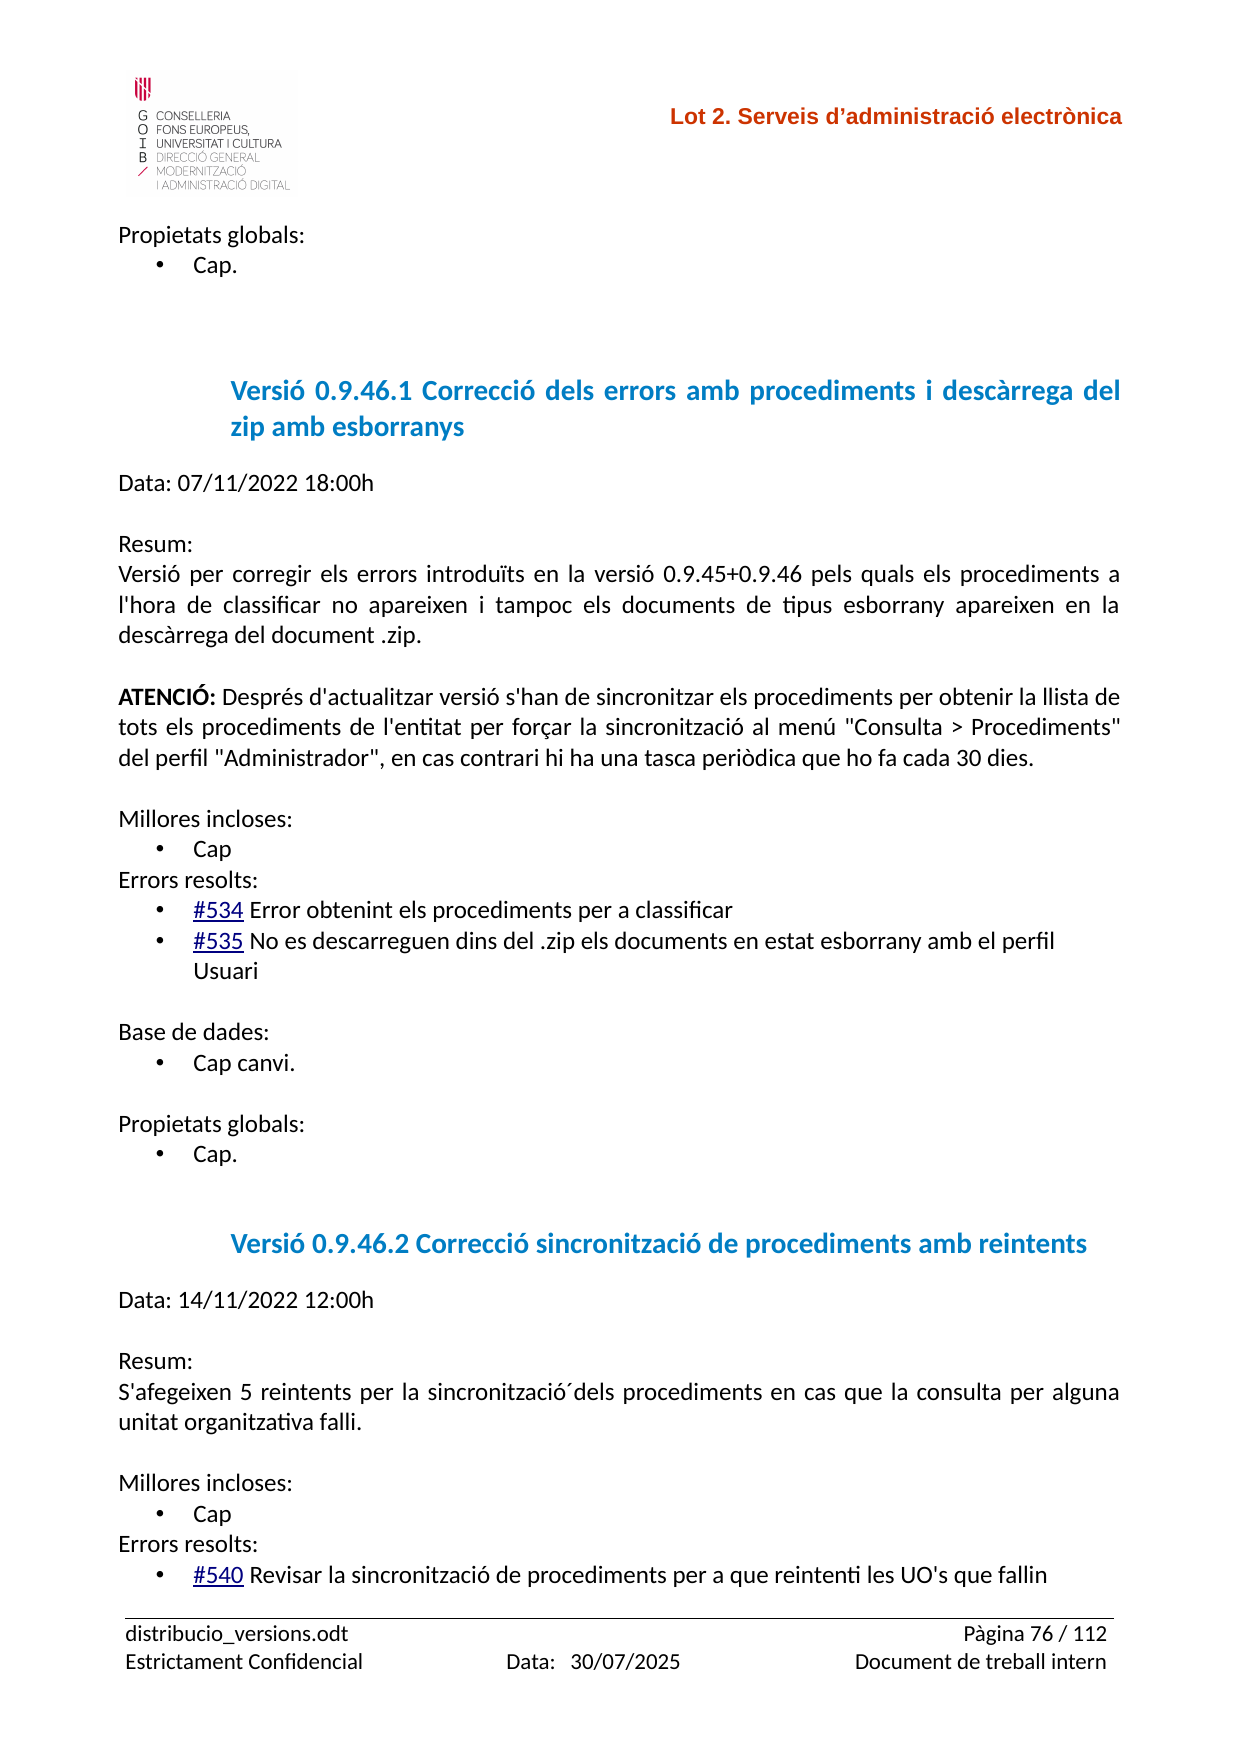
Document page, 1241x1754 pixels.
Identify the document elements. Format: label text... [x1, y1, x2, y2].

list Cap [156, 1498, 1122, 1529]
list Cap [156, 833, 1122, 864]
text S'afegeixen 5 reintents per la sincronització´dels procediments en cas que la consulta per alguna unitat organitzativa falli. [118, 1376, 1122, 1437]
text Versió per corregir els errors introduïts en la versió 0.9.45+0.9.46 pels quals els procediments a l'hora de classificar no apareixen i tampoc els documents de tipus esborrany apareixen en la descàrrega del document .zip. [118, 558, 1122, 650]
list #540 Revisar la sincronització de procediments per a que reintenti les UO's que fallin [156, 1559, 1122, 1590]
text Millores incloses: [118, 803, 1122, 833]
text Data: 14/11/2022 12:00h [118, 1284, 1122, 1315]
text Resum: [118, 528, 1122, 558]
list Cap canvi. [156, 1047, 1122, 1077]
list #534 Error obtenint els procediments per a classificar [156, 894, 1122, 925]
list #535 No es descarreguen dins del .zip els documents en estat esborrany amb el perfil Usuari [156, 925, 1122, 986]
subtitle Versió 0.9.46.2 Correcció sincronització de procediments amb reintents [153, 1225, 1122, 1261]
text Propietats globals: [118, 1108, 1122, 1138]
text Millores incloses: [118, 1468, 1122, 1498]
list Cap. [156, 1138, 1122, 1169]
text Propietats globals: [118, 219, 1122, 250]
subtitle Versió 0.9.46.1 Correcció dels errors amb procediments i descàrrega del zip amb esborranys [153, 372, 1122, 443]
text Errors resolts: [118, 1529, 1122, 1559]
text Data: 07/11/2022 18:00h [118, 467, 1122, 497]
picture [126, 70, 299, 197]
list Cap. [156, 250, 1122, 280]
text Errors resolts: [118, 864, 1122, 894]
text ATENCIÓ: Després d'actualitzar versió s'han de sincronitzar els procediments per obtenir la llista de tots els procediments de l'entitat per forçar la sincronització al menú "Consulta > Procediments" del perfil "Administrador", en cas contrari hi ha una tasca periòdica que ho fa cada 30 dies. [118, 681, 1122, 772]
text Base de dades: [118, 1016, 1122, 1047]
text Resum: [118, 1346, 1122, 1376]
